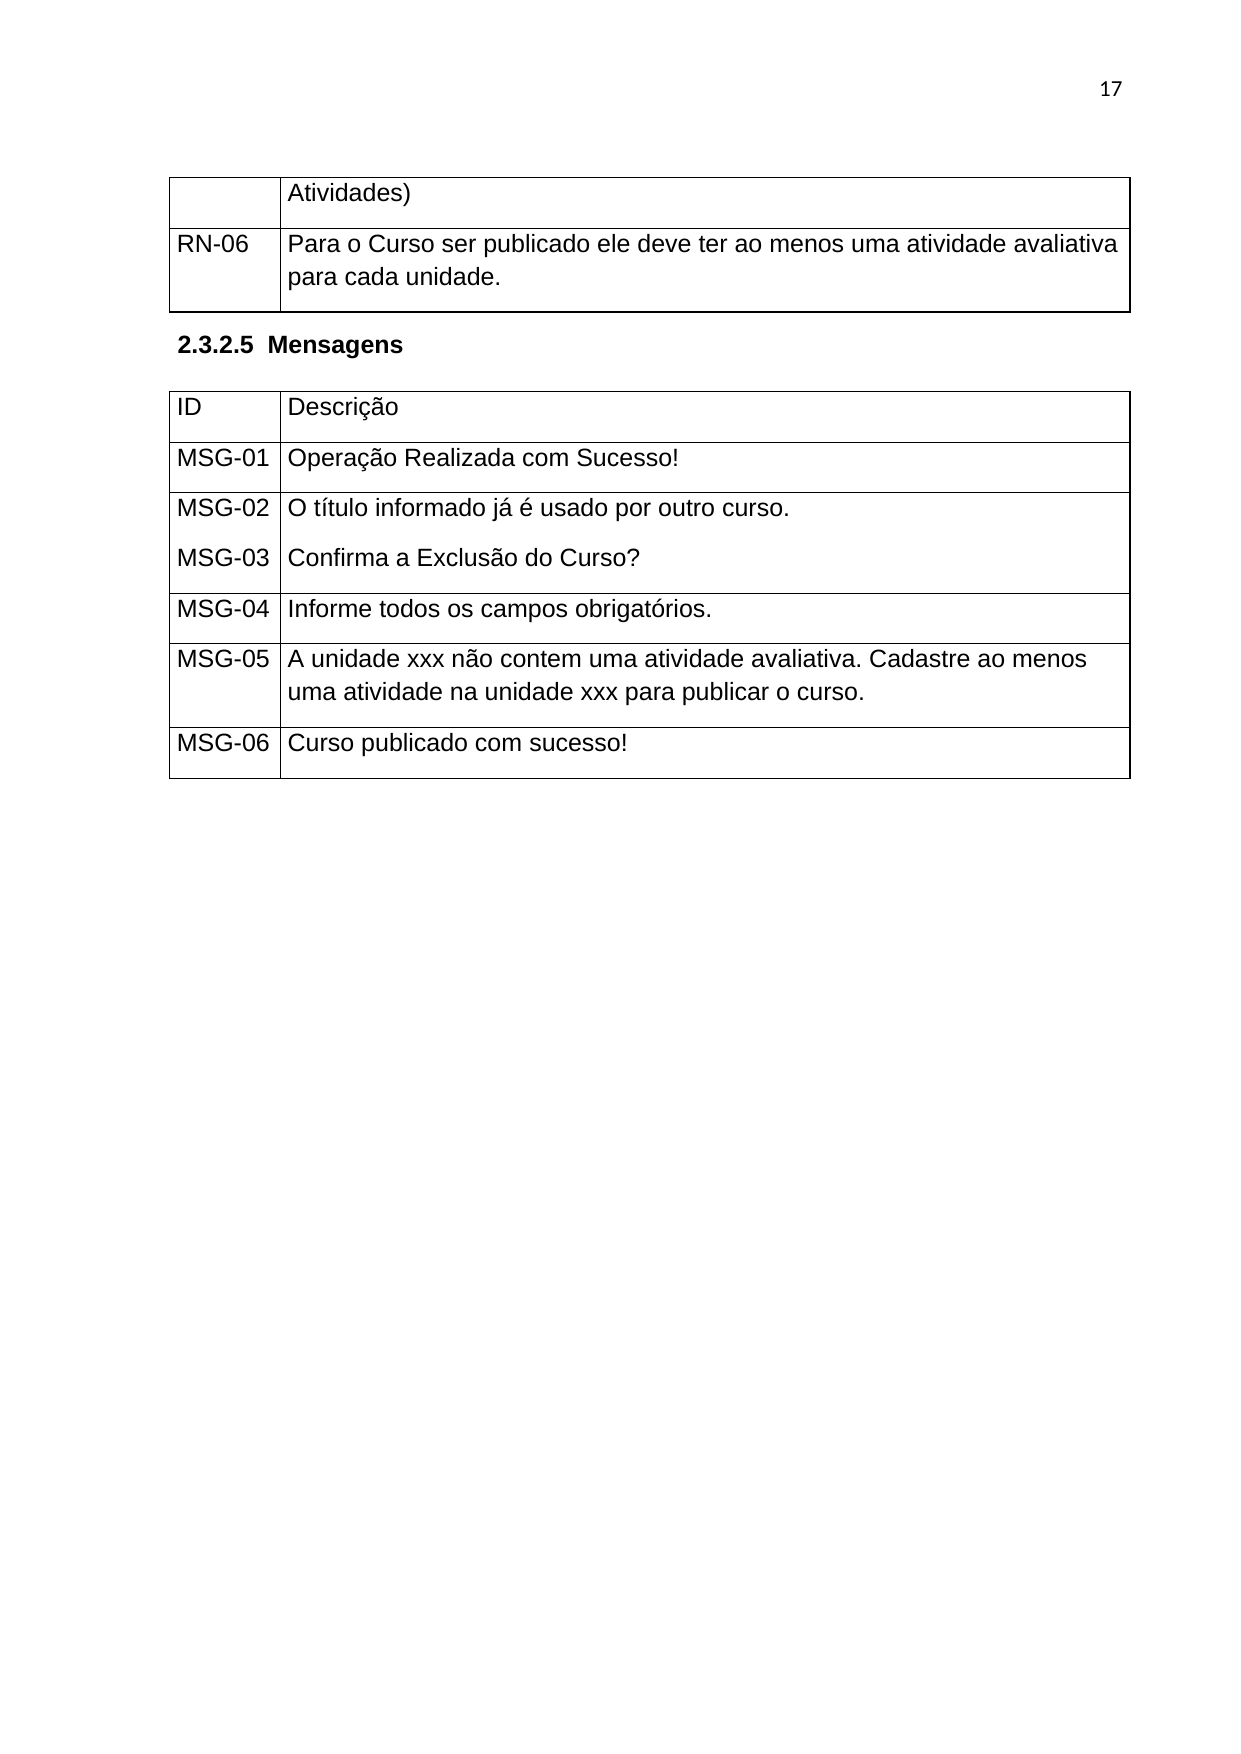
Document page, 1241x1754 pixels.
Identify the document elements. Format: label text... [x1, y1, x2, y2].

table_cell Operação Realizada com Sucesso! [281, 443, 1129, 492]
table_cell O título informado já é usado por outro curso. [281, 493, 1129, 543]
table_cell Para o Curso ser publicado ele deve ter ao menos uma atividade avaliativa para cada unidade. [281, 229, 1129, 311]
table_cell MSG-02 [170, 493, 280, 543]
table_cell MSG-01 [170, 443, 280, 492]
table_cell Informe todos os campos obrigatórios. [281, 594, 1129, 643]
table_cell Atividades) [281, 178, 1129, 228]
table_cell A unidade xxx não contem uma atividade avaliativa. Cadastre ao menos uma atividade na unidade xxx para publicar o curso. [281, 644, 1129, 727]
table_cell MSG-06 [170, 728, 280, 777]
table_cell Curso publicado com sucesso! [281, 728, 1129, 777]
subtitle Mensagens [177, 330, 1122, 359]
table_cell MSG-05 [170, 644, 280, 727]
table_cell Confirma a Exclusão do Curso? [281, 543, 1129, 592]
table_cell MSG-03 [170, 543, 280, 592]
table_header ID [170, 392, 280, 442]
table_cell [170, 178, 280, 228]
table_cell RN-06 [170, 229, 280, 311]
table_cell MSG-04 [170, 594, 280, 643]
table_header Descrição [281, 392, 1129, 442]
